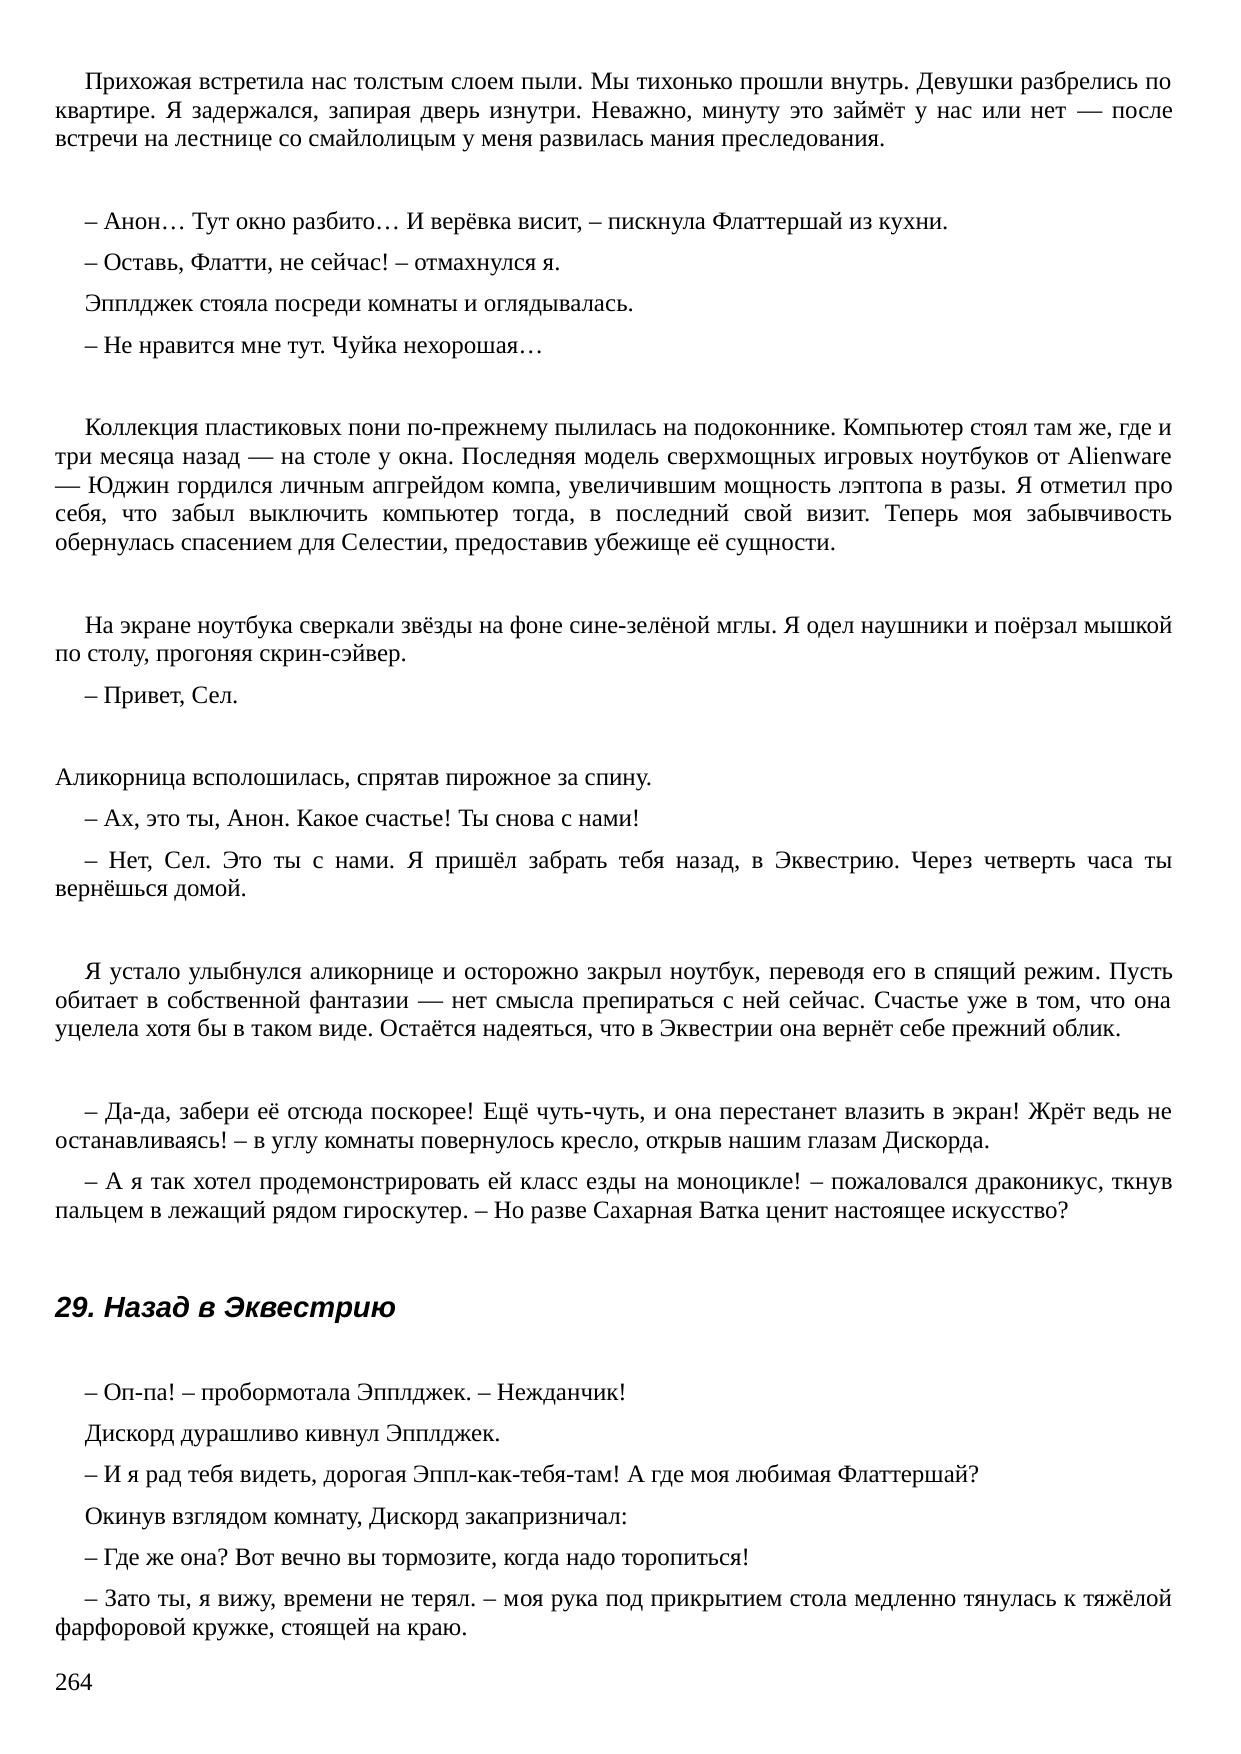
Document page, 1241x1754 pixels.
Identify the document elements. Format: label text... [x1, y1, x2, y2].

text Окинув взглядом комнату, Дискорд закапризничал: [55, 1501, 1173, 1529]
text – Нет, Сел. Это ты с нами. Я пришёл забрать тебя назад, в Эквестрию. Через четверть часа ты вернёшься домой. [55, 845, 1173, 902]
text – Да-да, забери её отсюда поскорее! Ещё чуть-чуть, и она перестанет влазить в экран! Жрёт ведь не останавливаясь! – в углу комнаты повернулось кресло, открыв нашим глазам Дискорда. [55, 1096, 1173, 1153]
text Эпплджек стояла посреди комнаты и оглядывалась. [55, 288, 1173, 317]
text – Ах, это ты, Анон. Какое счастье! Ты снова с нами! [55, 803, 1173, 832]
text Прихожая встретила нас толстым слоем пыли. Мы тихонько прошли внутрь. Девушки разбрелись по квартире. Я задержался, запирая дверь изнутри. Неважно, минуту это займёт у нас или нет — после встречи на лестнице со смайлолицым у меня развилась мания преследования. [55, 66, 1173, 152]
text – Не нравится мне тут. Чуйка нехорошая… [55, 330, 1173, 358]
text – Анон… Тут окно разбито… И верёвка висит, – пискнула Флаттершай из кухни. [55, 206, 1173, 235]
text – Оставь, Флатти, не сейчас! – отмахнулся я. [55, 247, 1173, 276]
text – Где же она? Вот вечно вы тормозите, когда надо торопиться! [55, 1542, 1173, 1571]
text Коллекция пластиковых пони по-прежнему пылилась на подоконнике. Компьютер стоял там же, где и три месяца назад — на столе у окна. Последняя модель сверхмощных игровых ноутбуков от Alienware — Юджин гордился личным апгрейдом компа, увеличившим мощность лэптопа в разы. Я отметил про себя, что забыл выключить компьютер тогда, в последний свой визит. Теперь моя забывчивость обернулась спасением для Селестии, предоставив убежище её сущности. [55, 412, 1173, 556]
text – Оп-па! – пробормотала Эпплджек. – Нежданчик! [55, 1377, 1173, 1406]
subtitle 29. Назад в Эквестрию [55, 1290, 1173, 1323]
text – Зато ты, я вижу, времени не терял. – моя рука под прикрытием стола медленно тянулась к тяжёлой фарфоровой кружке, стоящей на краю. [55, 1583, 1173, 1641]
text – Привет, Сел. [55, 680, 1173, 708]
text Аликорница всполошилась, спрятав пирожное за спину. [55, 762, 1173, 791]
text – И я рад тебя видеть, дорогая Эппл-как-тебя-там! А где моя любимая Флаттершай? [55, 1459, 1173, 1488]
text Я устало улыбнулся аликорнице и осторожно закрыл ноутбук, переводя его в спящий режим. Пусть обитает в собственной фантазии — нет смысла препираться с ней сейчас. Счастье уже в том, что она уцелела хотя бы в таком виде. Остаётся надеяться, что в Эквестрии она вернёт себе прежний облик. [55, 956, 1173, 1042]
text Дискорд дурашливо кивнул Эпплджек. [55, 1418, 1173, 1447]
text На экране ноутбука сверкали звёзды на фоне сине-зелёной мглы. Я одел наушники и поёрзал мышкой по столу, прогоняя скрин-сэйвер. [55, 610, 1173, 667]
text – А я так хотел продемонстрировать ей класс езды на моноцикле! – пожаловался драконикус, ткнув пальцем в лежащий рядом гироскутер. – Но разве Сахарная Ватка ценит настоящее искусство? [55, 1166, 1173, 1223]
